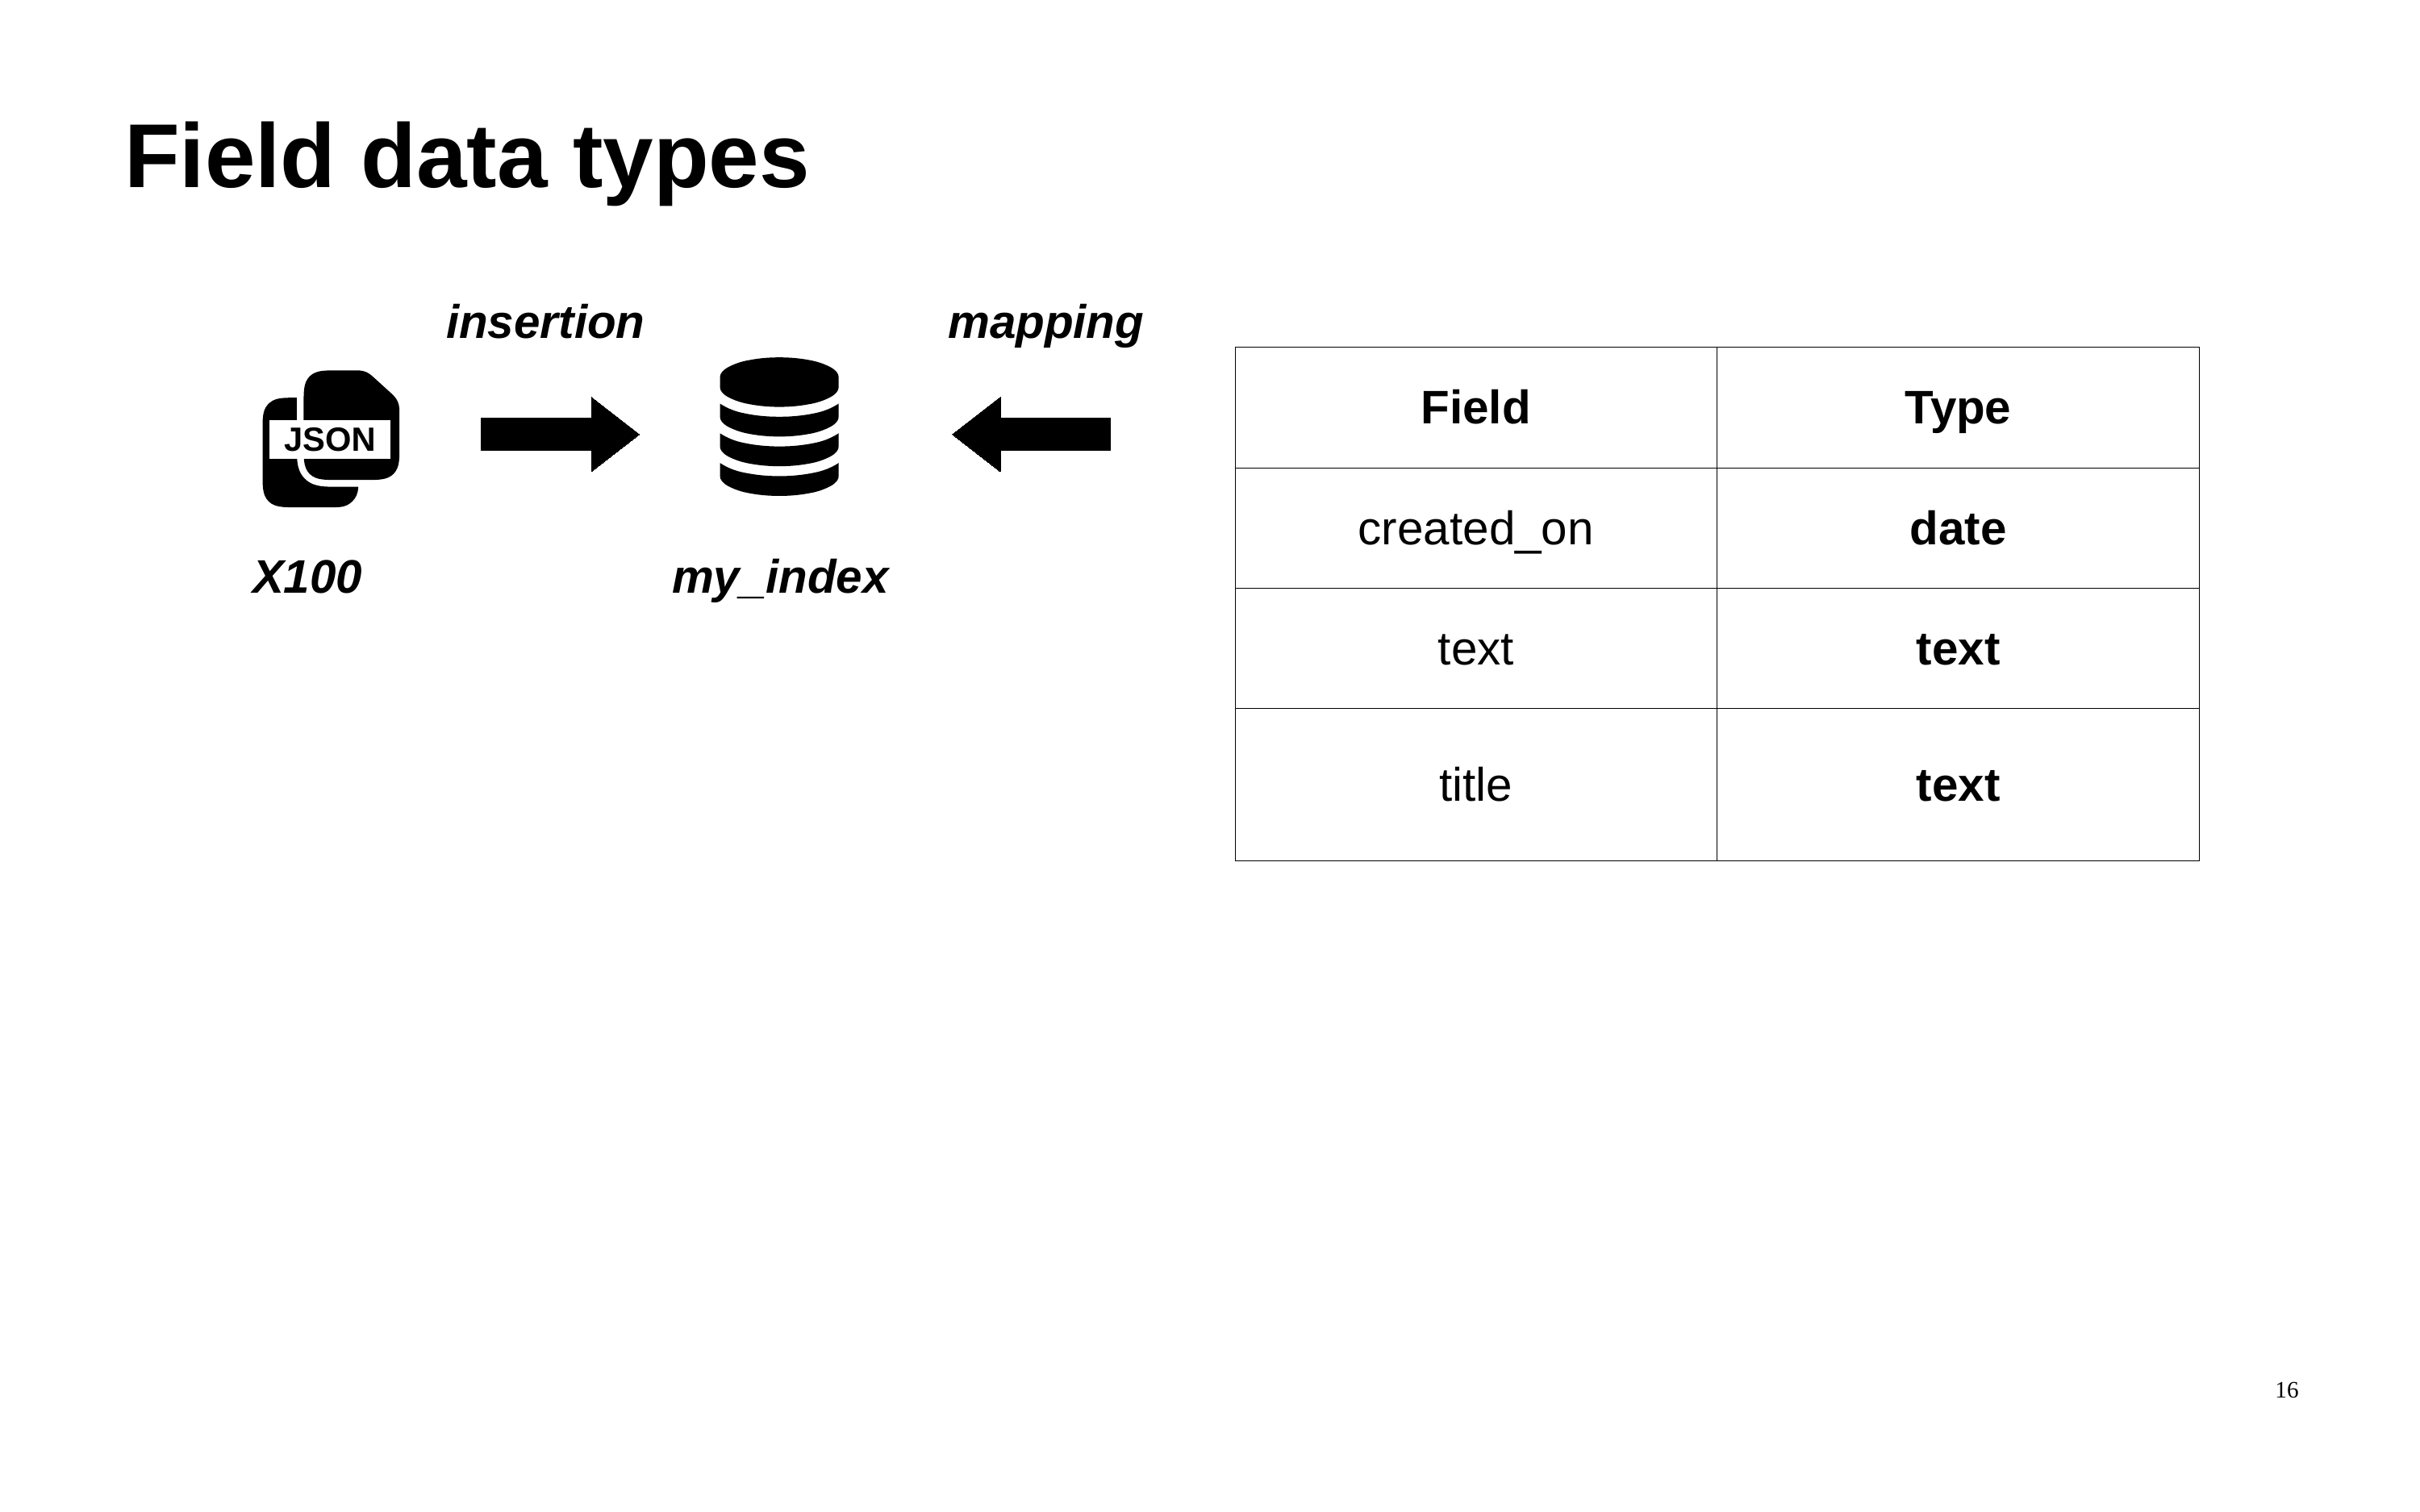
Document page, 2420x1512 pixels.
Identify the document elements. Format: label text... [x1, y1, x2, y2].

text_box X100 [235, 521, 380, 625]
table_cell text [1717, 709, 2199, 860]
table_header Field [1236, 348, 1717, 468]
table_header Type [1717, 348, 2199, 468]
picture [248, 356, 414, 522]
table_cell text [1717, 589, 2199, 708]
text_box insertion [400, 266, 691, 370]
picture [711, 357, 850, 496]
text_box [952, 397, 1111, 472]
text_box Field data types [112, 61, 1287, 251]
text_box mapping [900, 266, 1191, 370]
table_cell title [1236, 709, 1717, 860]
text_box my_index [636, 521, 926, 625]
text_box [481, 397, 640, 472]
table_cell text [1236, 589, 1717, 708]
text_box JSON [269, 420, 390, 459]
table_cell date [1717, 469, 2199, 588]
table_cell created_on [1236, 469, 1717, 588]
